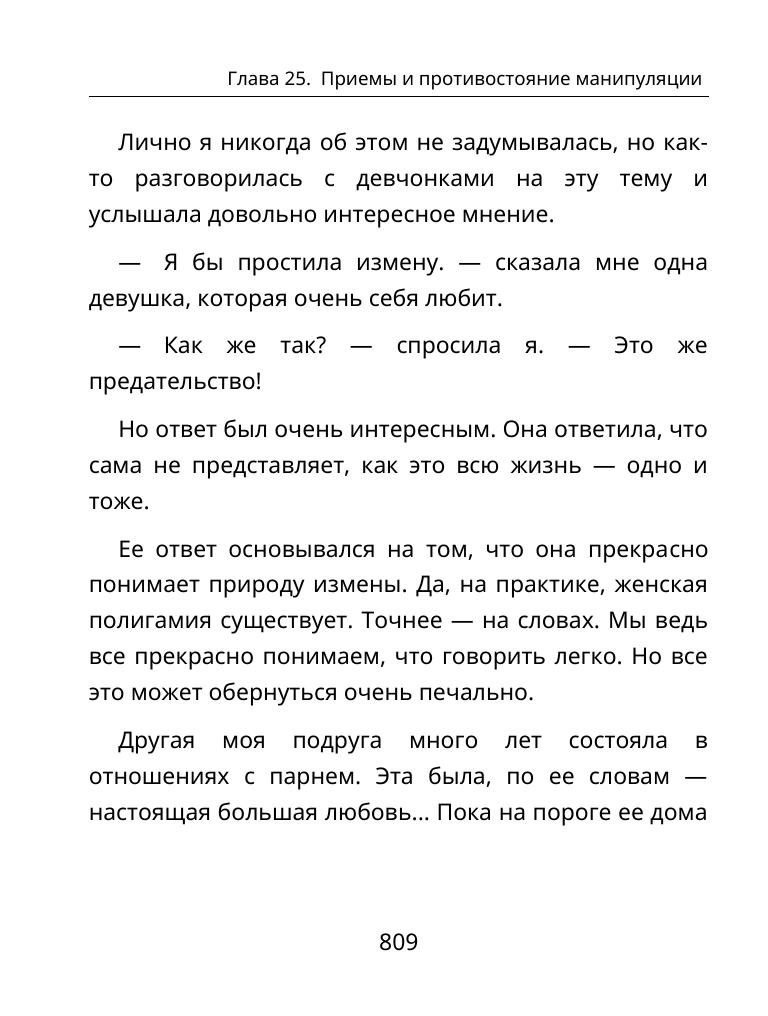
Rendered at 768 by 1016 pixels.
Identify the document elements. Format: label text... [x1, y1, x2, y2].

text Но ответ был очень интересным. Она ответила, что сама не представляет, как это всю жизнь — одно и тоже. [88, 413, 709, 516]
text Другая моя подруга много лет состояла в отношениях с парнем. Эта была, по ее словам — настоящая большая любовь... Пока на пороге ее дома [88, 724, 709, 827]
text Ее ответ основывался на том, что она прекра­сно понимает природу измены. Да, на практике, женская полигамия существует. Точнее — на словах. Мы ведь все прекрасно понимаем, что говорить легко. Но все это может обернуться очень печально. [88, 532, 709, 707]
list Как же так? — спросила я. — Это же предательство! [88, 329, 709, 396]
text Лично я никогда об этом не задумывалась, но как-то разговорилась с девчонками на эту тему и услышала довольно интересное мнение. [88, 126, 709, 229]
list Я бы простила измену. — сказала мне одна девушка, которая очень себя любит. [88, 246, 709, 313]
